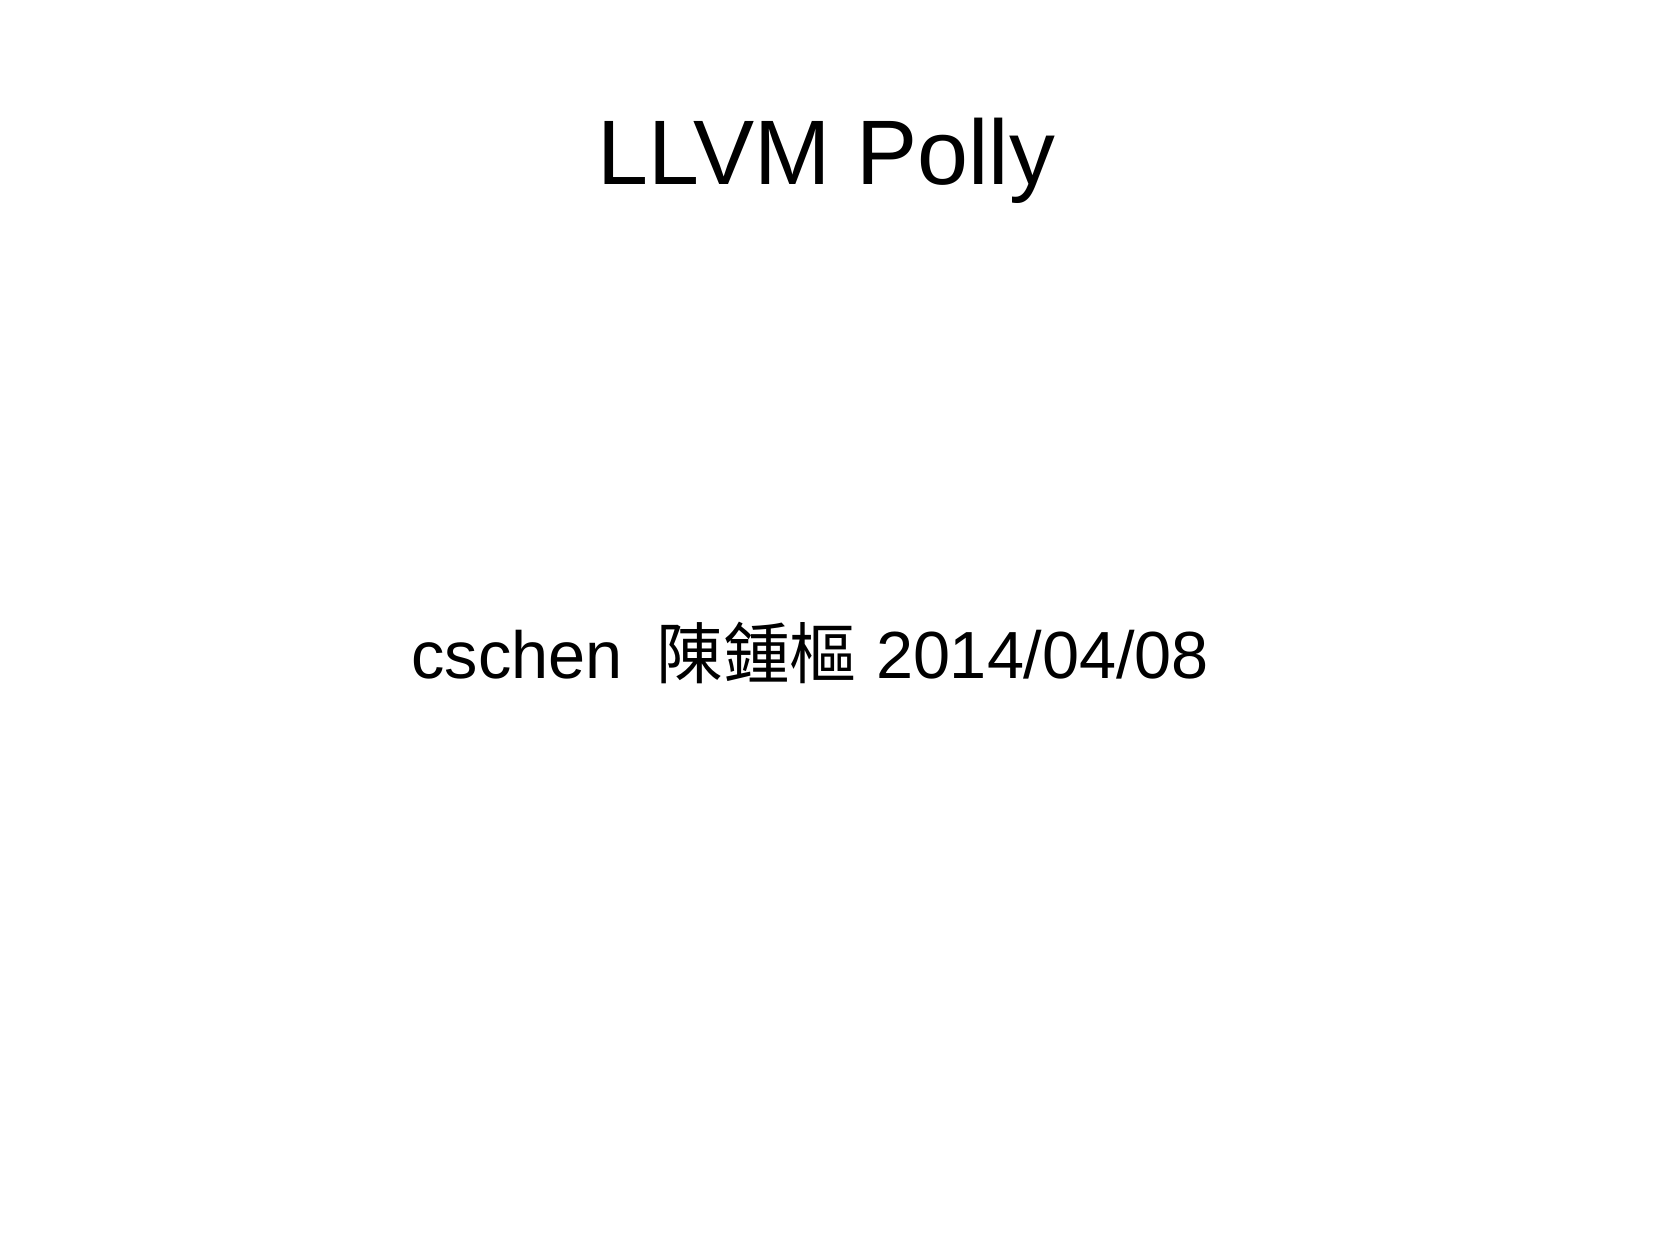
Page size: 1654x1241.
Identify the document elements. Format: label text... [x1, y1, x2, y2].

title LLVM Polly [82, 49, 1571, 257]
subtitle cschen 陳鍾樞2014/04/08 [82, 290, 1538, 1010]
